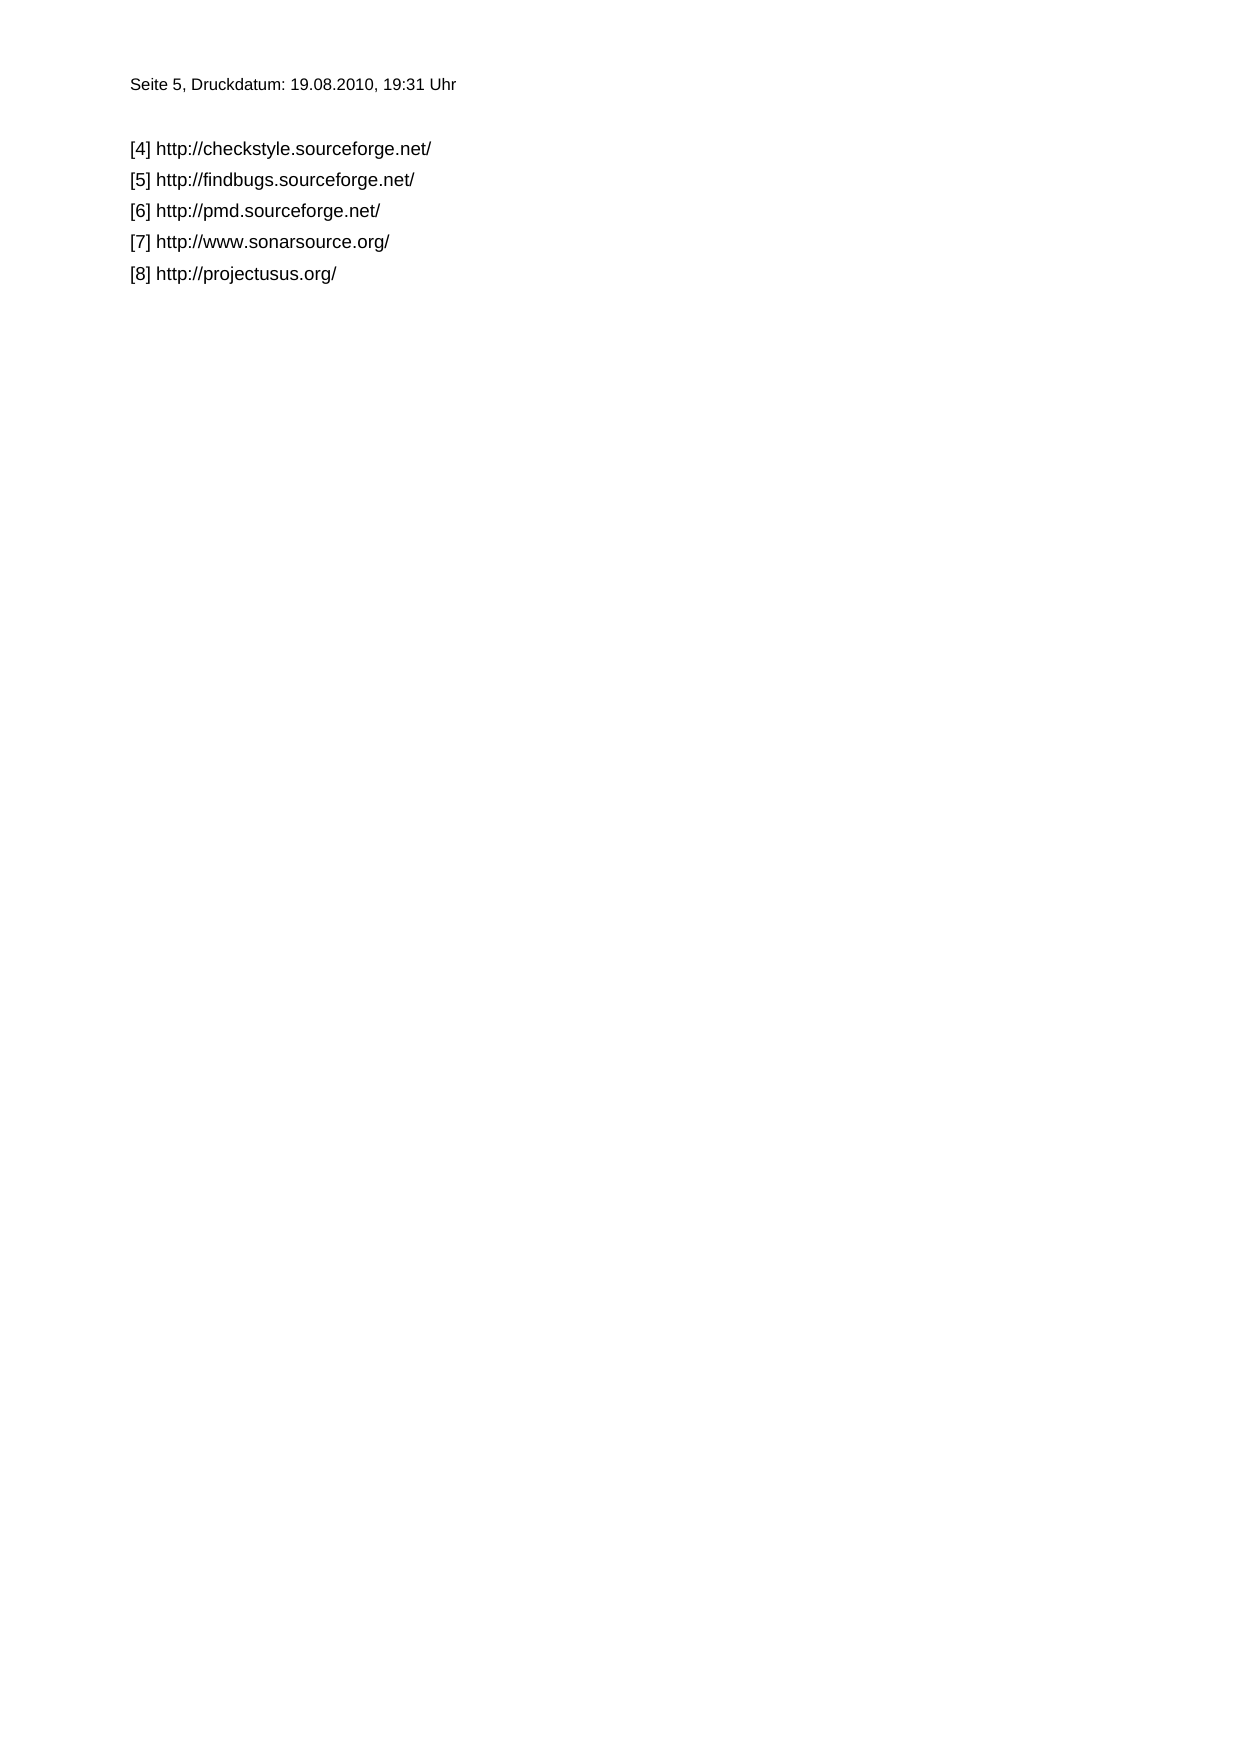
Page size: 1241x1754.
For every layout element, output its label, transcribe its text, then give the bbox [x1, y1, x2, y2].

text [4] http://checkstyle.sourceforge.net/ [130, 130, 974, 161]
text [8] http://projectusus.org/ [130, 255, 974, 286]
text [6] http://pmd.sourceforge.net/ [130, 192, 974, 224]
text [5] http://findbugs.sourceforge.net/ [130, 161, 974, 192]
text [7] http://www.sonarsource.org/ [130, 224, 974, 255]
